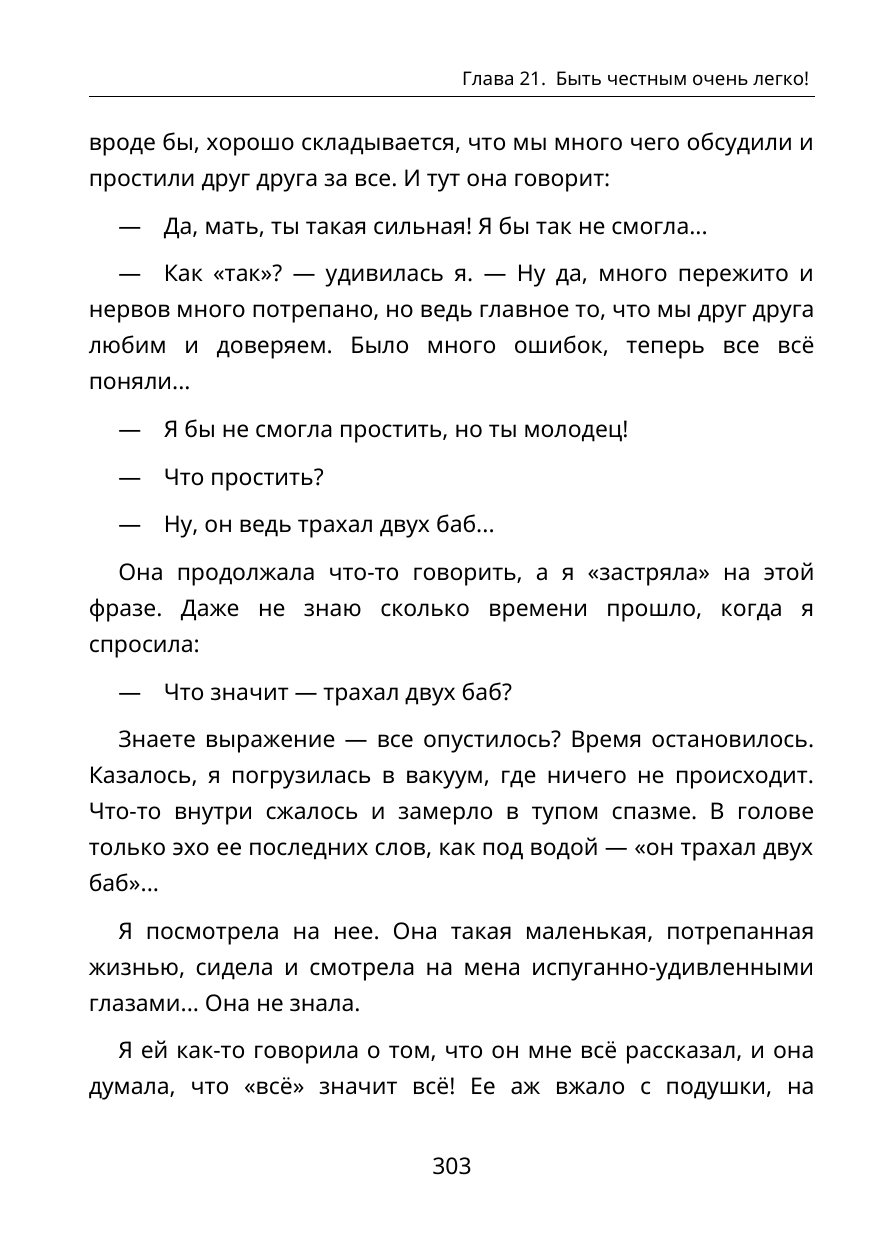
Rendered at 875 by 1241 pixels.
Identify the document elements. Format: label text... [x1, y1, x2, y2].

list Что значит — трахал двух баб? [88, 676, 815, 707]
text Я посмотрела на нее. Она такая маленькая, потрепанная жизнью, сидела и смотрела на мена испуганно-удивленными глазами... Она не знала. [88, 915, 815, 1018]
list Ну, он ведь трахал двух баб... [88, 508, 815, 539]
list Что простить? [88, 461, 815, 492]
list Да, мать, ты такая сильная! Я бы так не смогла... [88, 210, 815, 241]
list Как «так»? — удивилась я. — Ну да, много пережито и нервов много потрепано, но ведь главное то, что мы друг друга любим и доверяем. Было много ошибок, теперь все всё поняли... [88, 257, 815, 396]
text вроде бы, хорошо складывается, что мы много чего обсудили и простили друг друга за все. И тут она говорит: [88, 126, 815, 193]
text Она продолжала что-то говорить, а я «застряла» на этой фразе. Даже не знаю сколько времени прошло, когда я спросила: [88, 556, 815, 659]
text Знаете выражение — все опустилось? Время остановилось. Казалось, я погрузилась в вакуум, где ничего не происходит. Что-то внутри сжалось и замерло в тупом спазме. В голове только эхо ее последних слов, как под водой — «он трахал двух баб»... [88, 723, 815, 898]
text Я ей как-то говорила о том, что он мне всё рассказал, и она думала, что «всё» значит всё! Ее аж вжало с подушки, на [88, 1034, 815, 1102]
list Я бы не смогла простить, но ты молодец! [88, 413, 815, 444]
